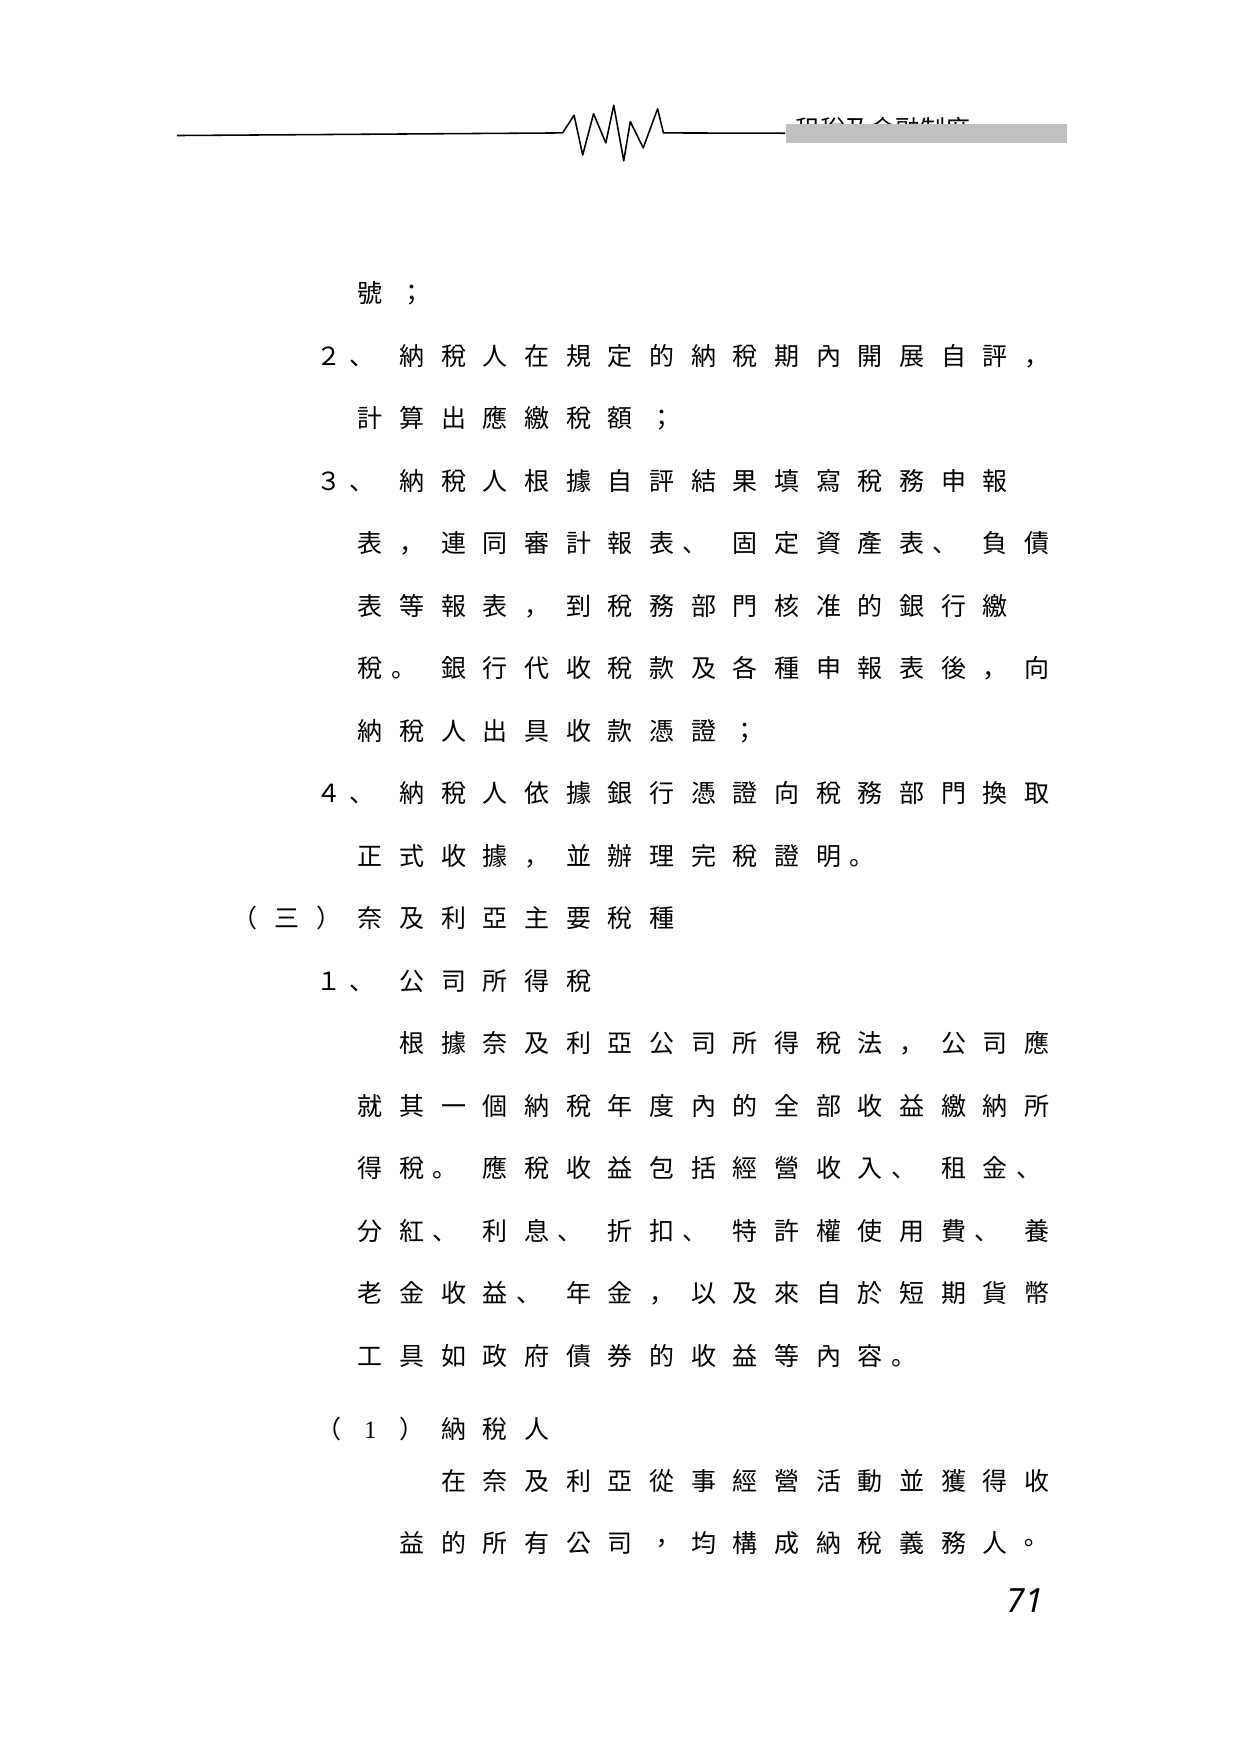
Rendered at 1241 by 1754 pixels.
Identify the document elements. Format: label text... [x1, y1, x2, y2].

text 根據奈及利亞公司所得稅法，公司應就其一個納稅年度內的全部收益繳納所得稅。應稅收益包括經營收入、租金、分紅、利息、折扣、特許權使用費、養老金收益、年金，以及來自於短期貨幣工具如政府債券的收益等內容。 [330, 1000, 1058, 1375]
text ３、納稅人根據自評結果填寫稅務申報表，連同審計報表、固定資產表、負債表等報表，到稅務部門核准的銀行繳稅。銀行代收稅款及各種申報表後，向納稅人出具收款憑證； [281, 438, 1058, 750]
text １、公司所得稅 [281, 938, 1058, 1000]
text ２、納稅人在規定的納稅期內開展自評，計算出應繳稅額； [281, 313, 1058, 438]
text 在奈及利亞從事經營活動並獲得收益的所有公司，均構成納稅義務人。 [367, 1438, 1058, 1563]
text ４、納稅人依據銀行憑證向稅務部門換取正式收據，並辦理完稅證明。 [281, 750, 1058, 875]
text （1）納稅人 [306, 1375, 1058, 1438]
text （三）奈及利亞主要稅種 [207, 875, 1058, 938]
text 號； [281, 250, 1058, 313]
